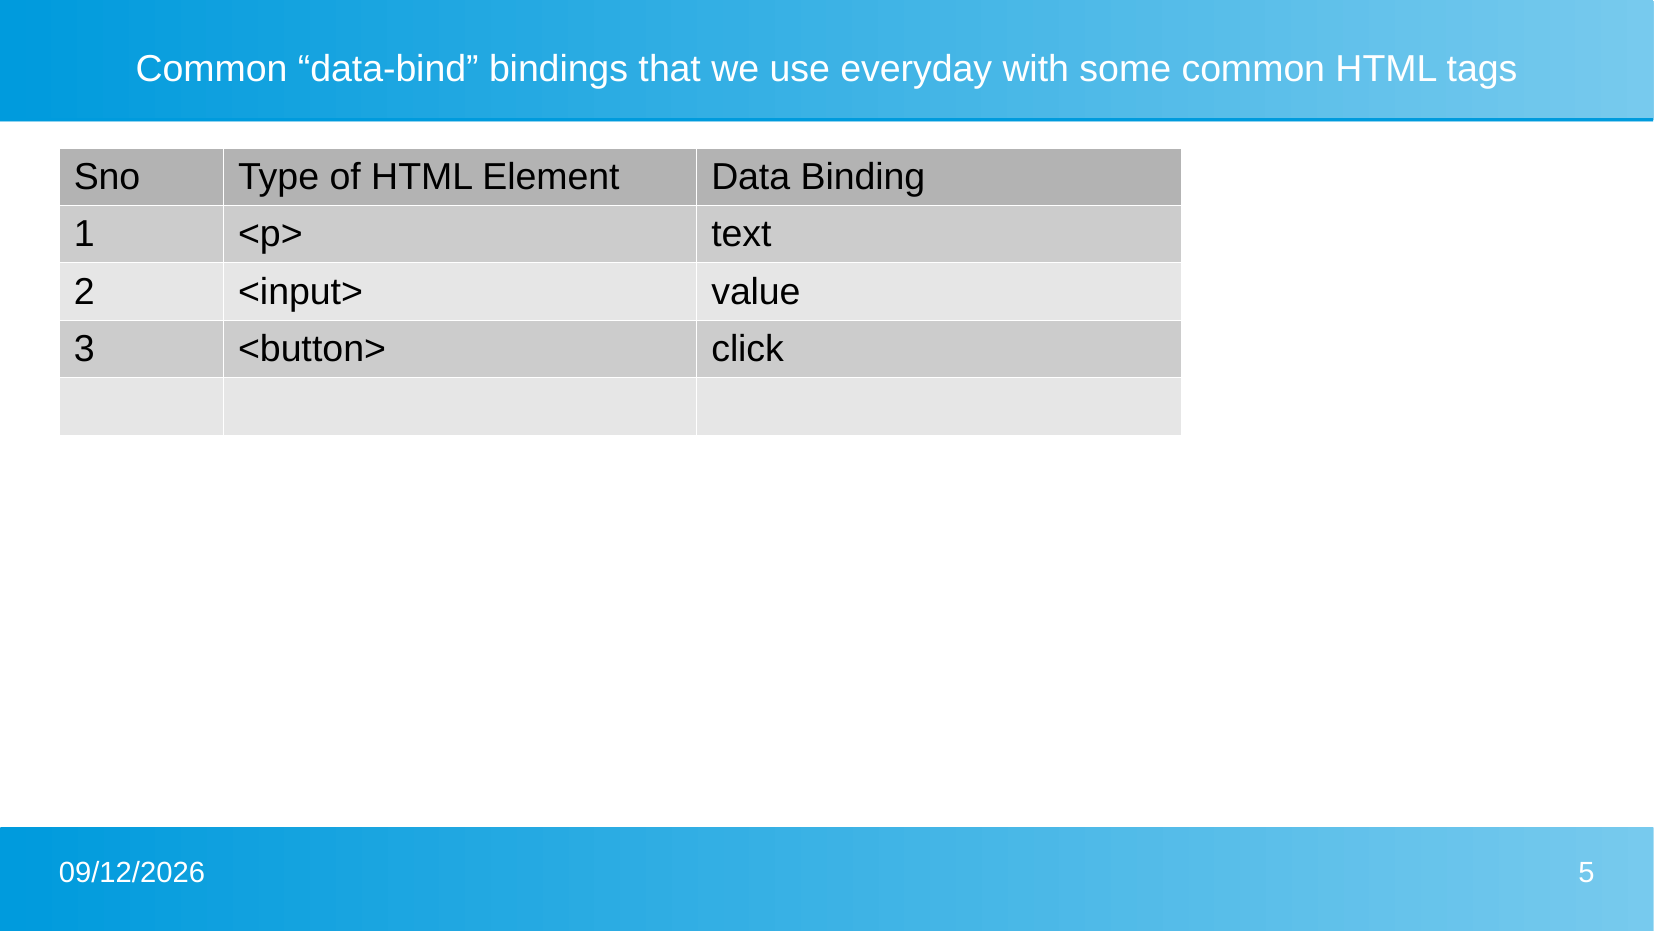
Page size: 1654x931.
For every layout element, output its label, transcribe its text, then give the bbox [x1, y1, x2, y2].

table_cell value [697, 263, 1181, 320]
table_header Type of HTML Element [224, 149, 696, 205]
table_cell [224, 206, 696, 262]
table_cell 1 [60, 206, 223, 262]
table_cell 2 [60, 263, 223, 320]
table_header Data Binding [697, 149, 1181, 205]
table_cell text [697, 206, 1181, 262]
table_cell [697, 378, 1181, 435]
table_cell [224, 378, 696, 435]
table_cell 3 [60, 321, 223, 377]
table_header Sno [60, 149, 223, 205]
table_cell [224, 321, 696, 377]
table_cell [60, 378, 223, 435]
table_cell click [697, 321, 1181, 377]
title Common “data-bind” bindings that we use everyday with some common HTML tags [59, 29, 1595, 108]
table_cell [224, 263, 696, 320]
